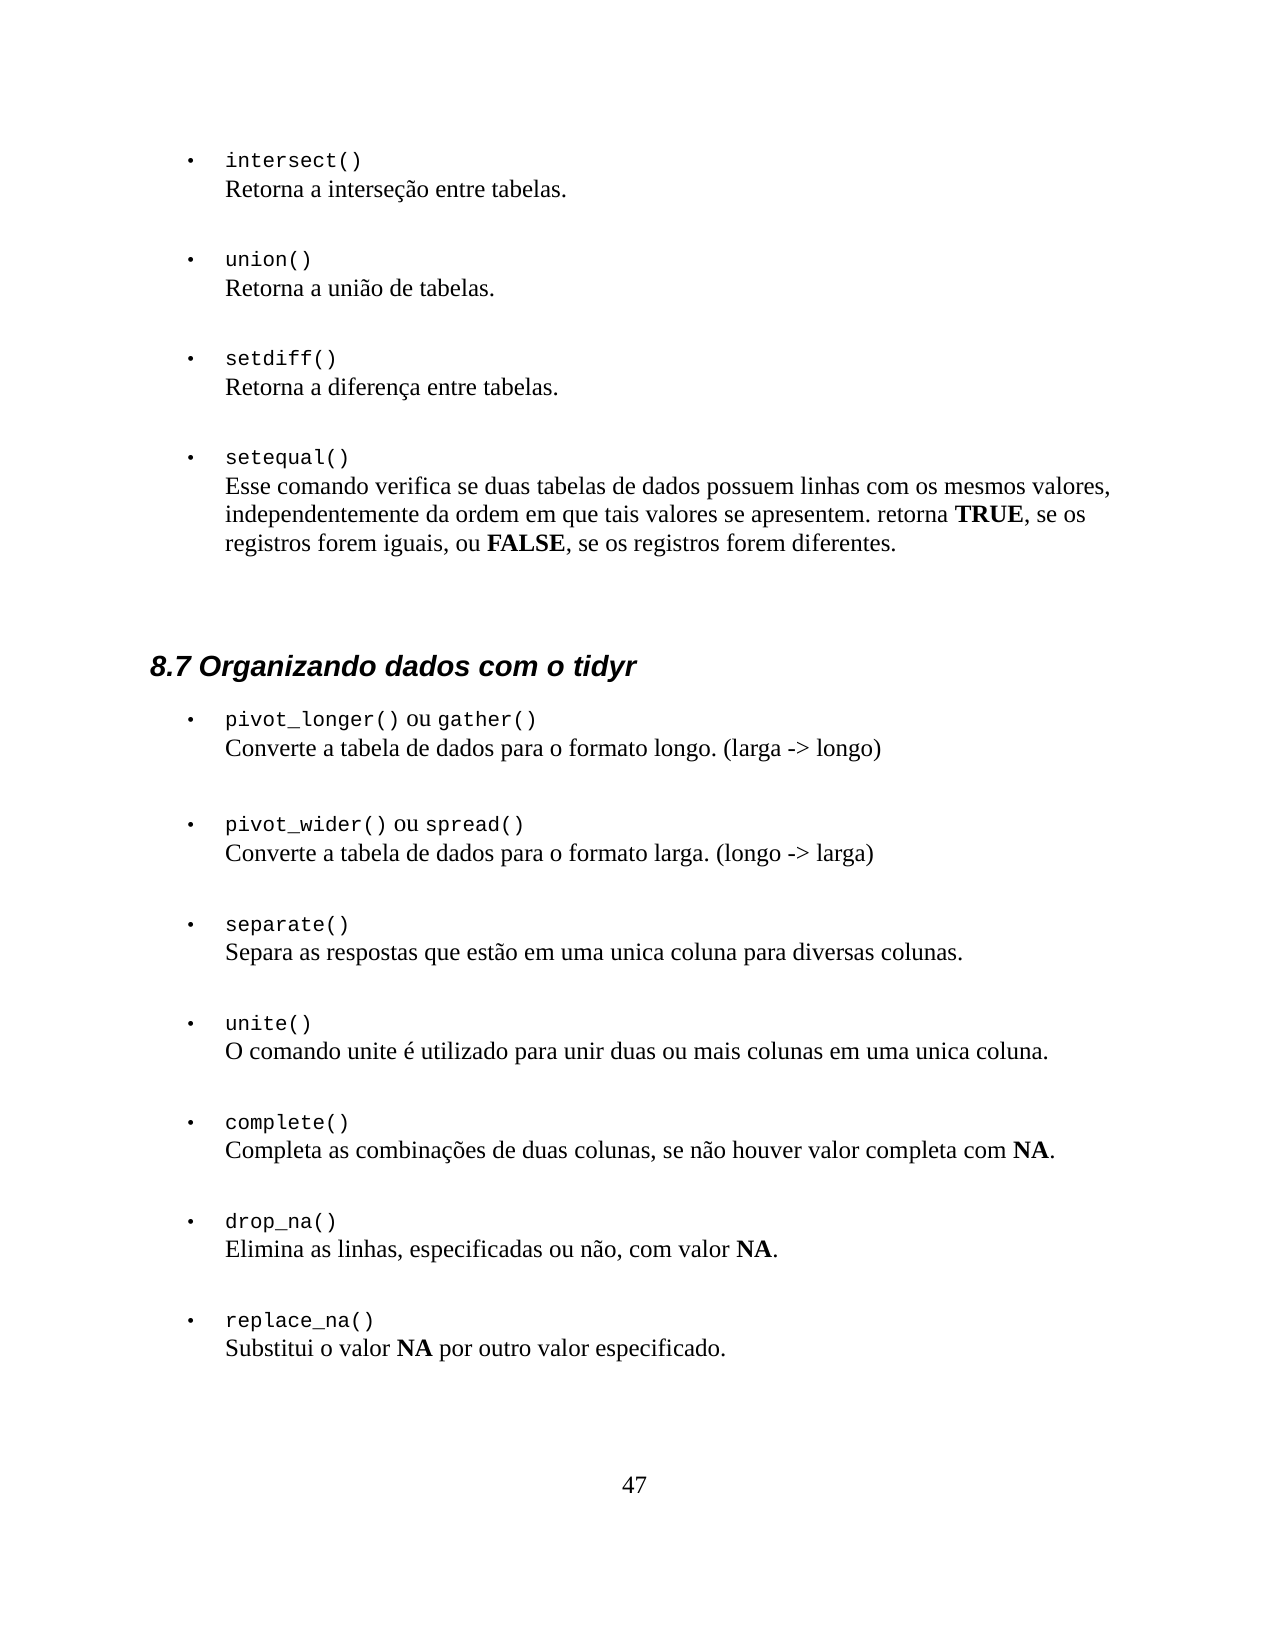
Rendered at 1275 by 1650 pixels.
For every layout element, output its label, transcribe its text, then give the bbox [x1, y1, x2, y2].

list separate() Separa as respostas que estão em uma unica coluna para diversas colunas. [187, 913, 1125, 995]
list replace_na() Substitui o valor NA por outro valor especificado. [187, 1310, 1125, 1391]
list pivot_wider() ou spread() Converte a tabela de dados para o formato larga. (longo -> larga) [187, 808, 1125, 896]
list drop_na() Elimina as linhas, especificadas ou não, com valor NA. [187, 1211, 1125, 1292]
list intersect() Retorna a interseção entre tabelas. [187, 150, 1125, 231]
subtitle 8.7 Organizando dados com o tidyr [150, 648, 1125, 682]
list complete() Completa as combinações de duas colunas, se não houver valor completa com NA. [187, 1112, 1125, 1193]
list setequal() Esse comando verifica se duas tabelas de dados possuem linhas com os mesmos valores, independentemente da ordem em que tais valores se apresentem. retorna TRUE, se os registros forem iguais, ou FALSE, se os registros forem diferentes. [187, 447, 1125, 586]
list unite() O comando unite é utilizado para unir duas ou mais colunas em uma unica coluna. [187, 1013, 1125, 1094]
list union() Retorna a união de tabelas. [187, 249, 1125, 330]
list setdiff() Retorna a diferença entre tabelas. [187, 348, 1125, 429]
list pivot_longer() ou gather() Converte a tabela de dados para o formato longo. (larga -> longo) [187, 703, 1125, 791]
